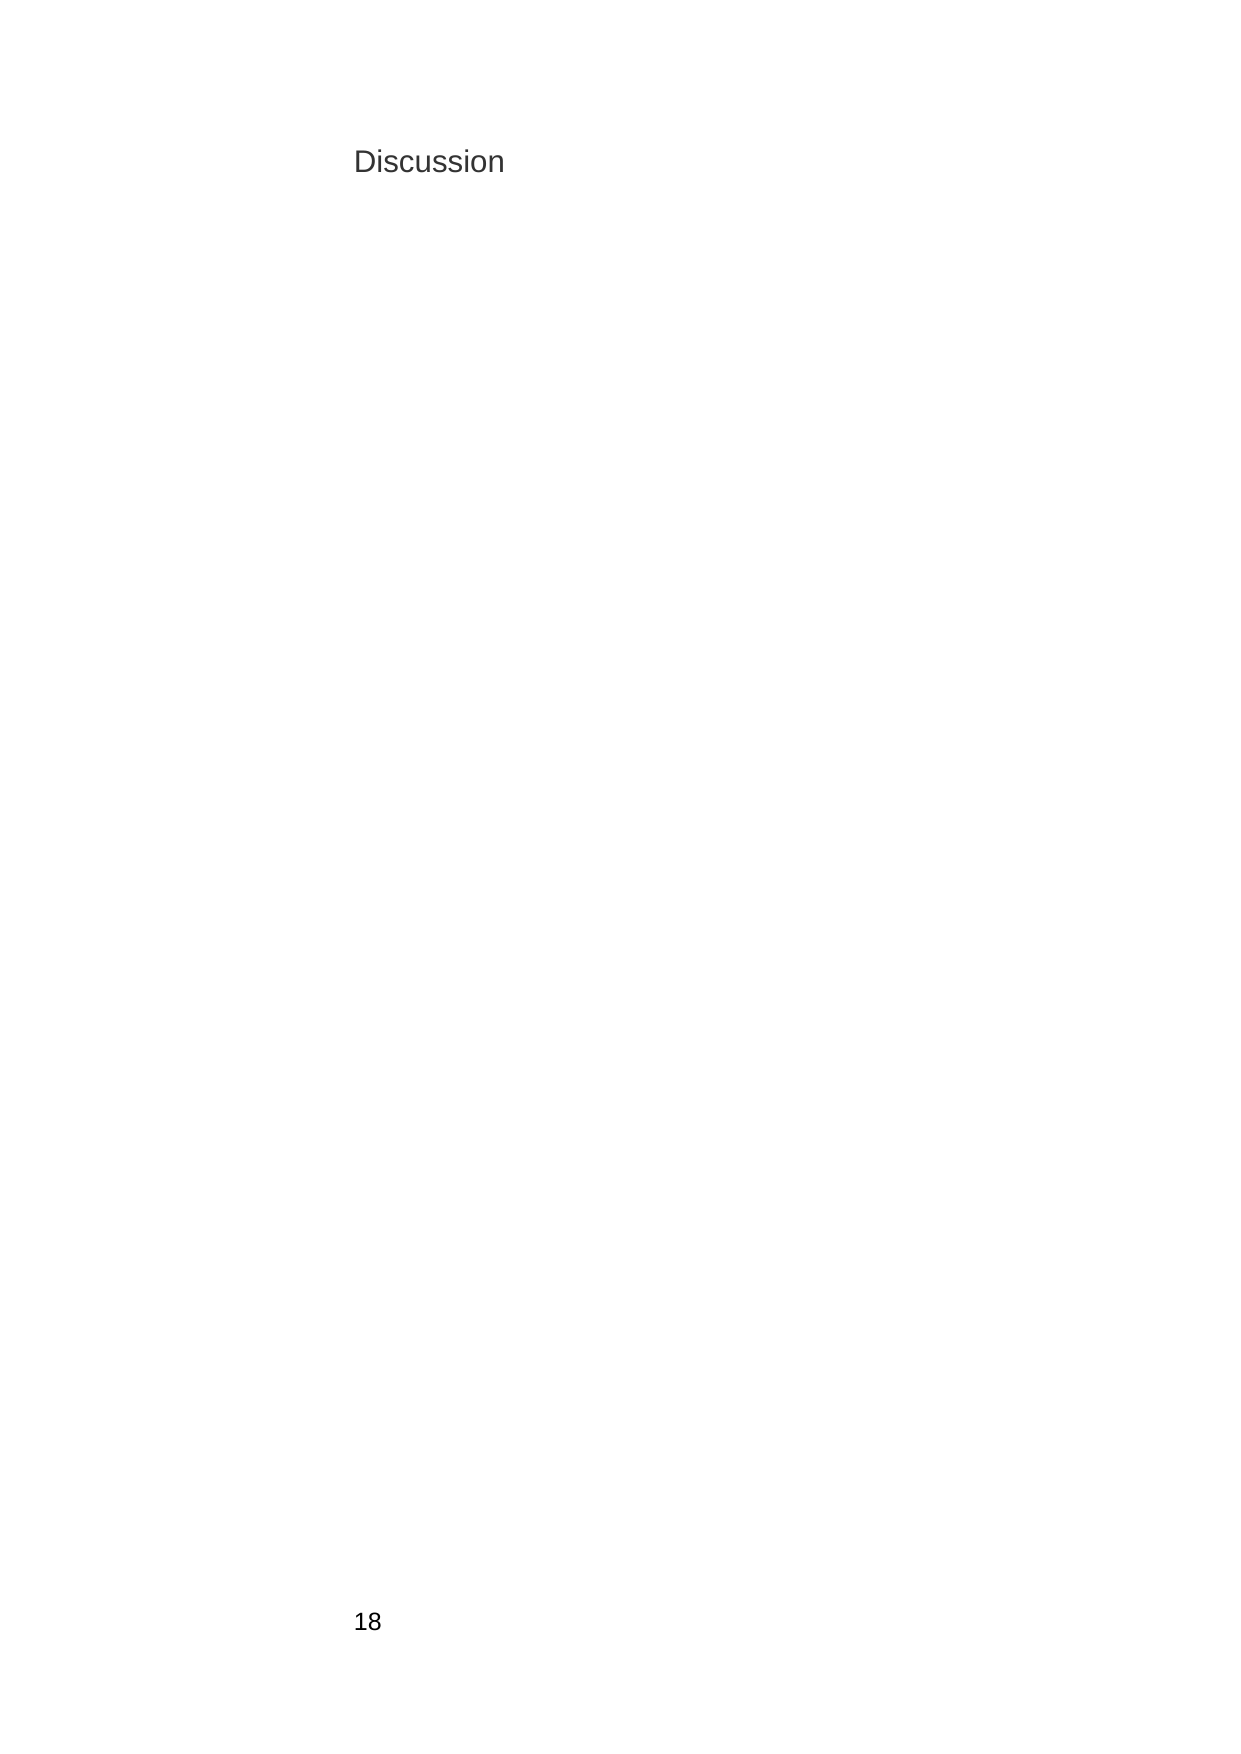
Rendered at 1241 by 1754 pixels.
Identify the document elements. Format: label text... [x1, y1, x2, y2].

subtitle Discussion [354, 143, 1122, 179]
